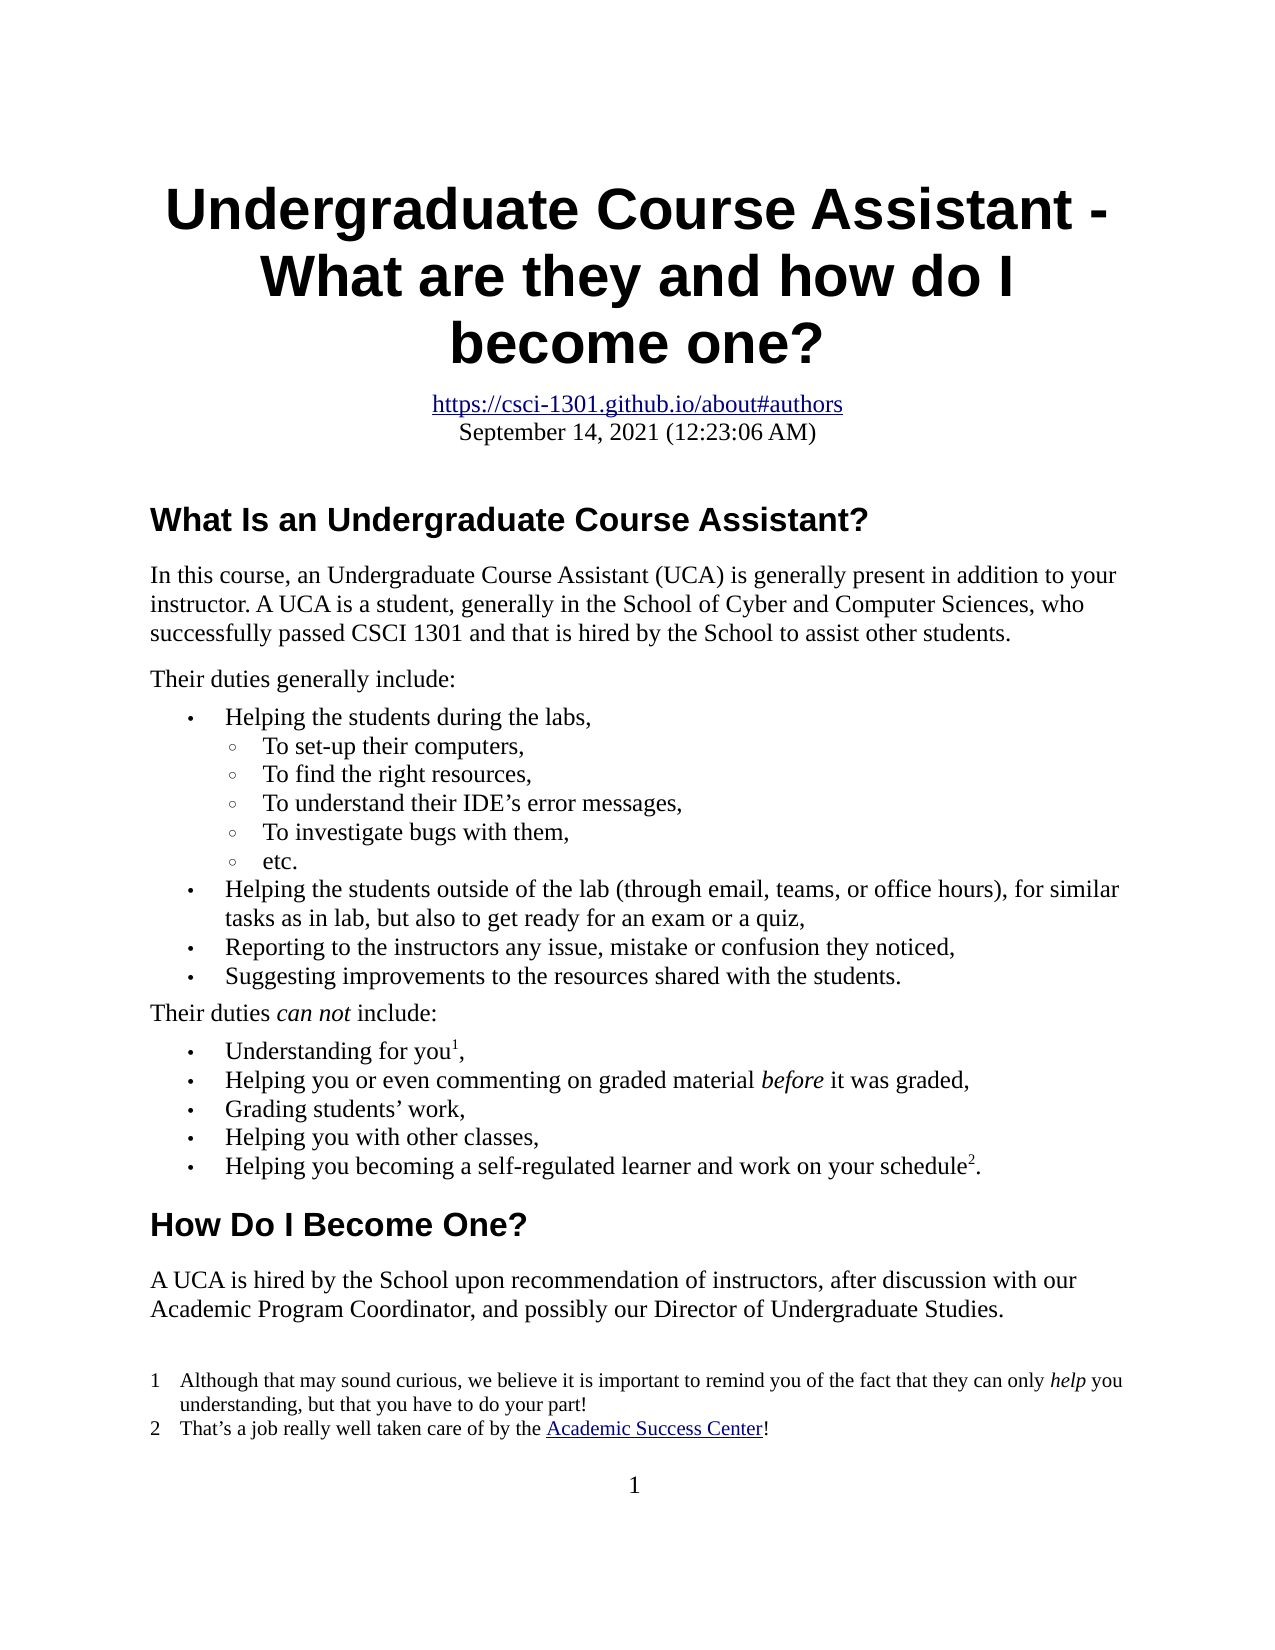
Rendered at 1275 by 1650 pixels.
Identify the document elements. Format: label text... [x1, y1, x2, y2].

list Helping you or even commenting on graded material before it was graded, [187, 1065, 1125, 1094]
list Reporting to the instructors any issue, mistake or confusion they noticed, [187, 932, 1125, 961]
subtitle What Is an Undergraduate Course Assistant? [150, 500, 1125, 539]
text In this course, an Undergraduate Course Assistant (UCA) is generally present in addition to your instructor. A UCA is a student, generally in the School of Cyber and Computer Sciences, who successfully passed CSCI 1301 and that is hired by the School to assist other students. [150, 560, 1125, 646]
list Helping the students outside of the lab (through email, teams, or office hours), for similar tasks as in lab, but also to get ready for an exam or a quiz, [187, 874, 1125, 932]
list To find the right resources, [225, 759, 1125, 788]
list Understanding for you, [187, 1036, 1125, 1065]
list To investigate bugs with them, [225, 817, 1125, 846]
list Although that may sound curious, we believe it is important to remind you of the fact that they can only help you understanding, but that you have to do your part! [150, 1368, 1125, 1416]
list That’s a job really well taken care of by the Academic Success Center! [150, 1416, 1125, 1440]
list Helping the students during the labs, [187, 702, 1125, 731]
list etc. [225, 846, 1125, 874]
list Suggesting improvements to the resources shared with the students. [187, 961, 1125, 989]
list To understand their IDE’s error messages, [225, 788, 1125, 817]
subtitle How Do I Become One? [150, 1205, 1125, 1243]
text A UCA is hired by the School upon recommendation of instructors, after discussion with our Academic Program Coordinator, and possibly our Director of Undergraduate Studies. [150, 1265, 1125, 1322]
title Undergraduate Course Assistant - What are they and how do I become one? [150, 175, 1125, 376]
list Grading students’ work, [187, 1094, 1125, 1122]
text September 14, 2021 (12:23:06 AM) [150, 417, 1125, 446]
text Their duties generally include: [150, 664, 1125, 693]
text Their duties can not include: [150, 998, 1125, 1027]
list To set-up their computers, [225, 731, 1125, 759]
list Helping you with other classes, [187, 1122, 1125, 1151]
list Helping you becoming a self-regulated learner and work on your schedule. [187, 1151, 1125, 1180]
text https://csci-1301.github.io/about#authors [150, 389, 1125, 417]
